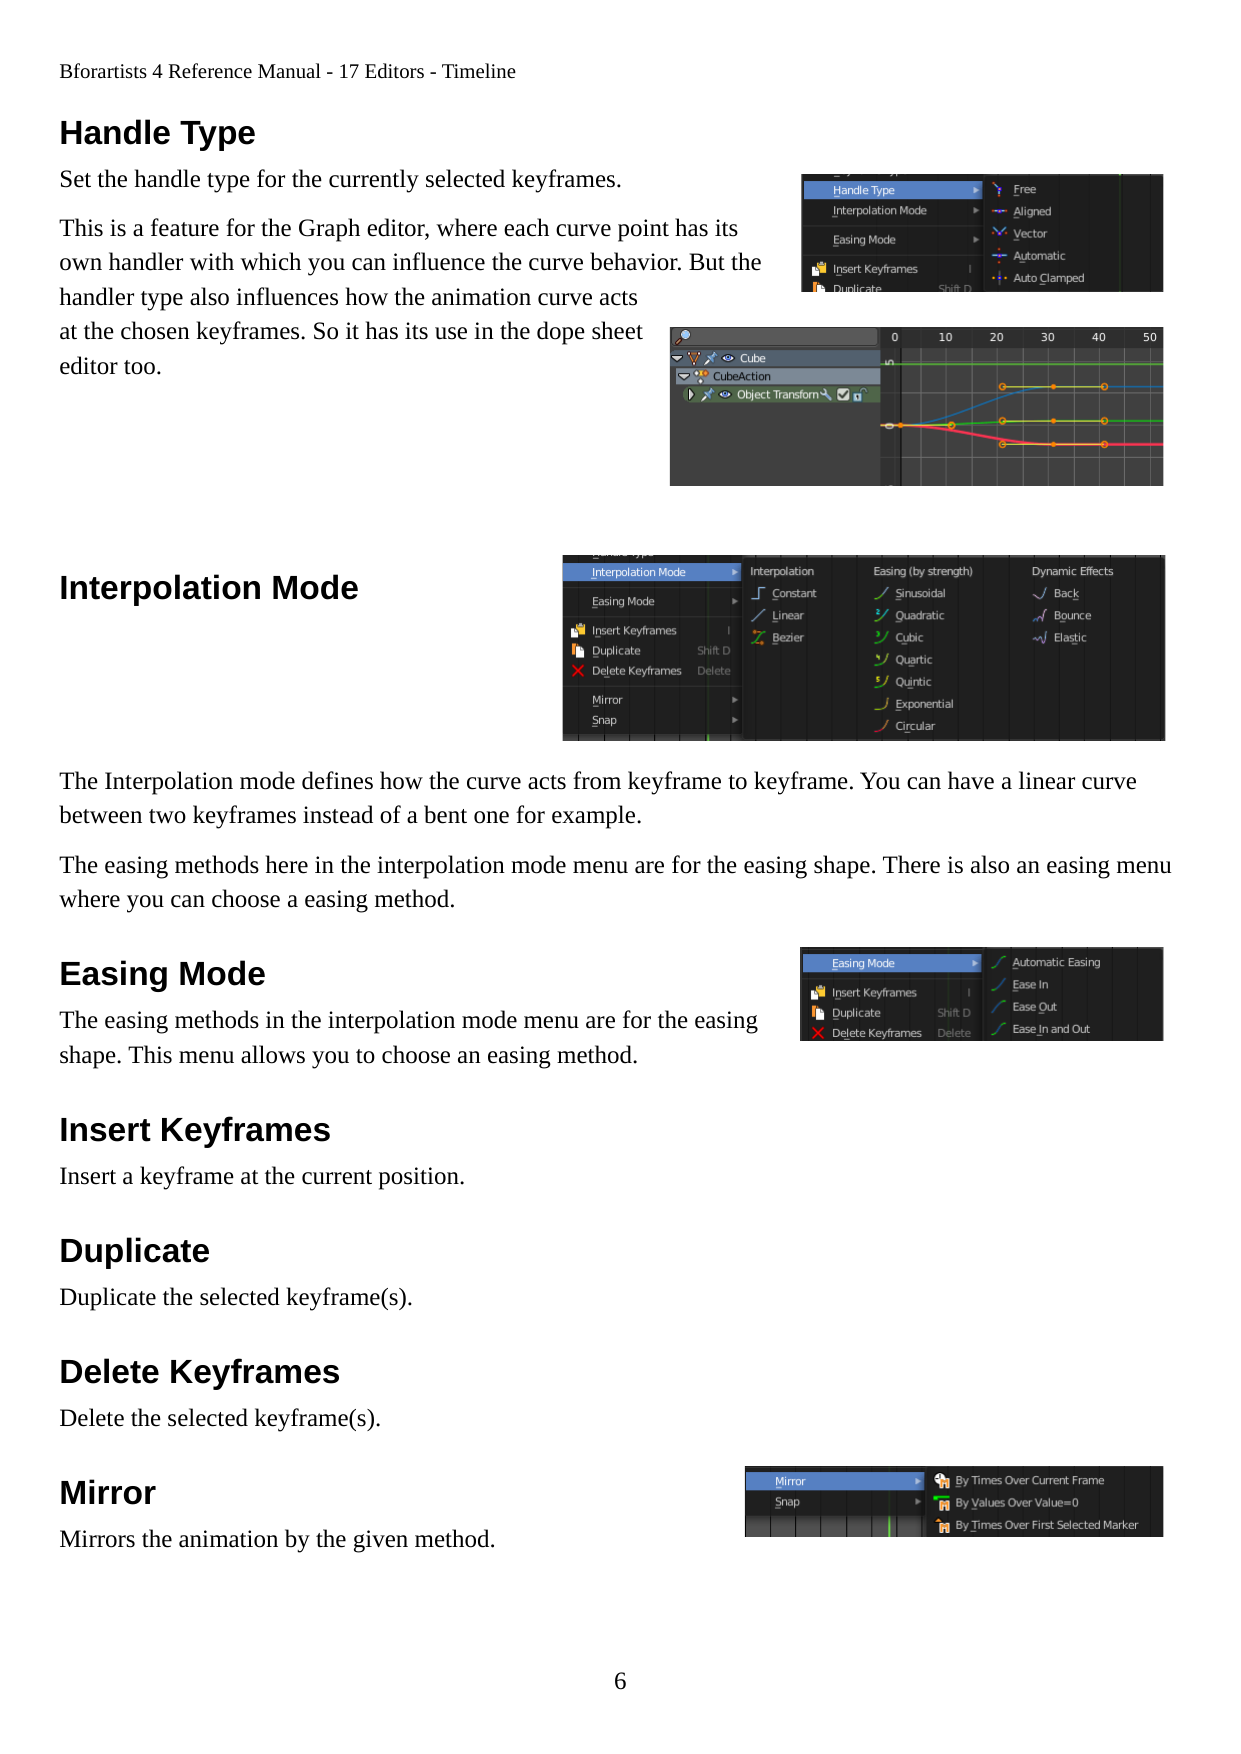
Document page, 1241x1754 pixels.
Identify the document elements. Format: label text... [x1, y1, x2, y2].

subtitle Mirror [59, 1473, 744, 1511]
subtitle Handle Type [59, 113, 1181, 151]
text This is a feature for the Graph editor, where each curve point has its own handler with which you can influence the curve behavior. But the handler type also influences how the animation curve acts at the chosen keyframes. So it has its use in the dope sheet editor too. [59, 292, 1181, 379]
text Set the handle type for the currently selected keyframes. [59, 164, 1181, 192]
text Duplicate the selected keyframe(s). [59, 1282, 1181, 1311]
subtitle Easing Mode [59, 954, 800, 993]
text Mirrors the animation by the given method. [59, 1524, 1181, 1553]
text The Interpolation mode defines how the curve acts from keyframe to keyframe. You can have a linear curve between two keyframes instead of a bent one for example. [59, 766, 1181, 829]
subtitle [1164, 1473, 1181, 1511]
picture [562, 555, 1166, 741]
picture [744, 1466, 1164, 1537]
text The easing methods here in the interpolation mode menu are for the easing shape. There is also an easing menu where you can choose a easing method. [59, 850, 1181, 913]
text The easing methods in the interpolation mode menu are for the easing shape. This menu allows you to choose an easing method. [59, 1005, 1181, 1068]
text Delete the selected keyframe(s). [59, 1403, 1181, 1432]
text Insert a keyframe at the current position. [59, 1161, 1181, 1189]
subtitle Insert Keyframes [59, 1109, 1181, 1148]
subtitle Duplicate [59, 1231, 1181, 1269]
picture [800, 947, 1164, 1041]
subtitle [1164, 954, 1181, 993]
picture [669, 327, 1164, 486]
subtitle [1166, 568, 1181, 606]
subtitle Interpolation Mode [59, 568, 562, 606]
subtitle Delete Keyframes [59, 1352, 1181, 1390]
picture [801, 174, 1164, 292]
